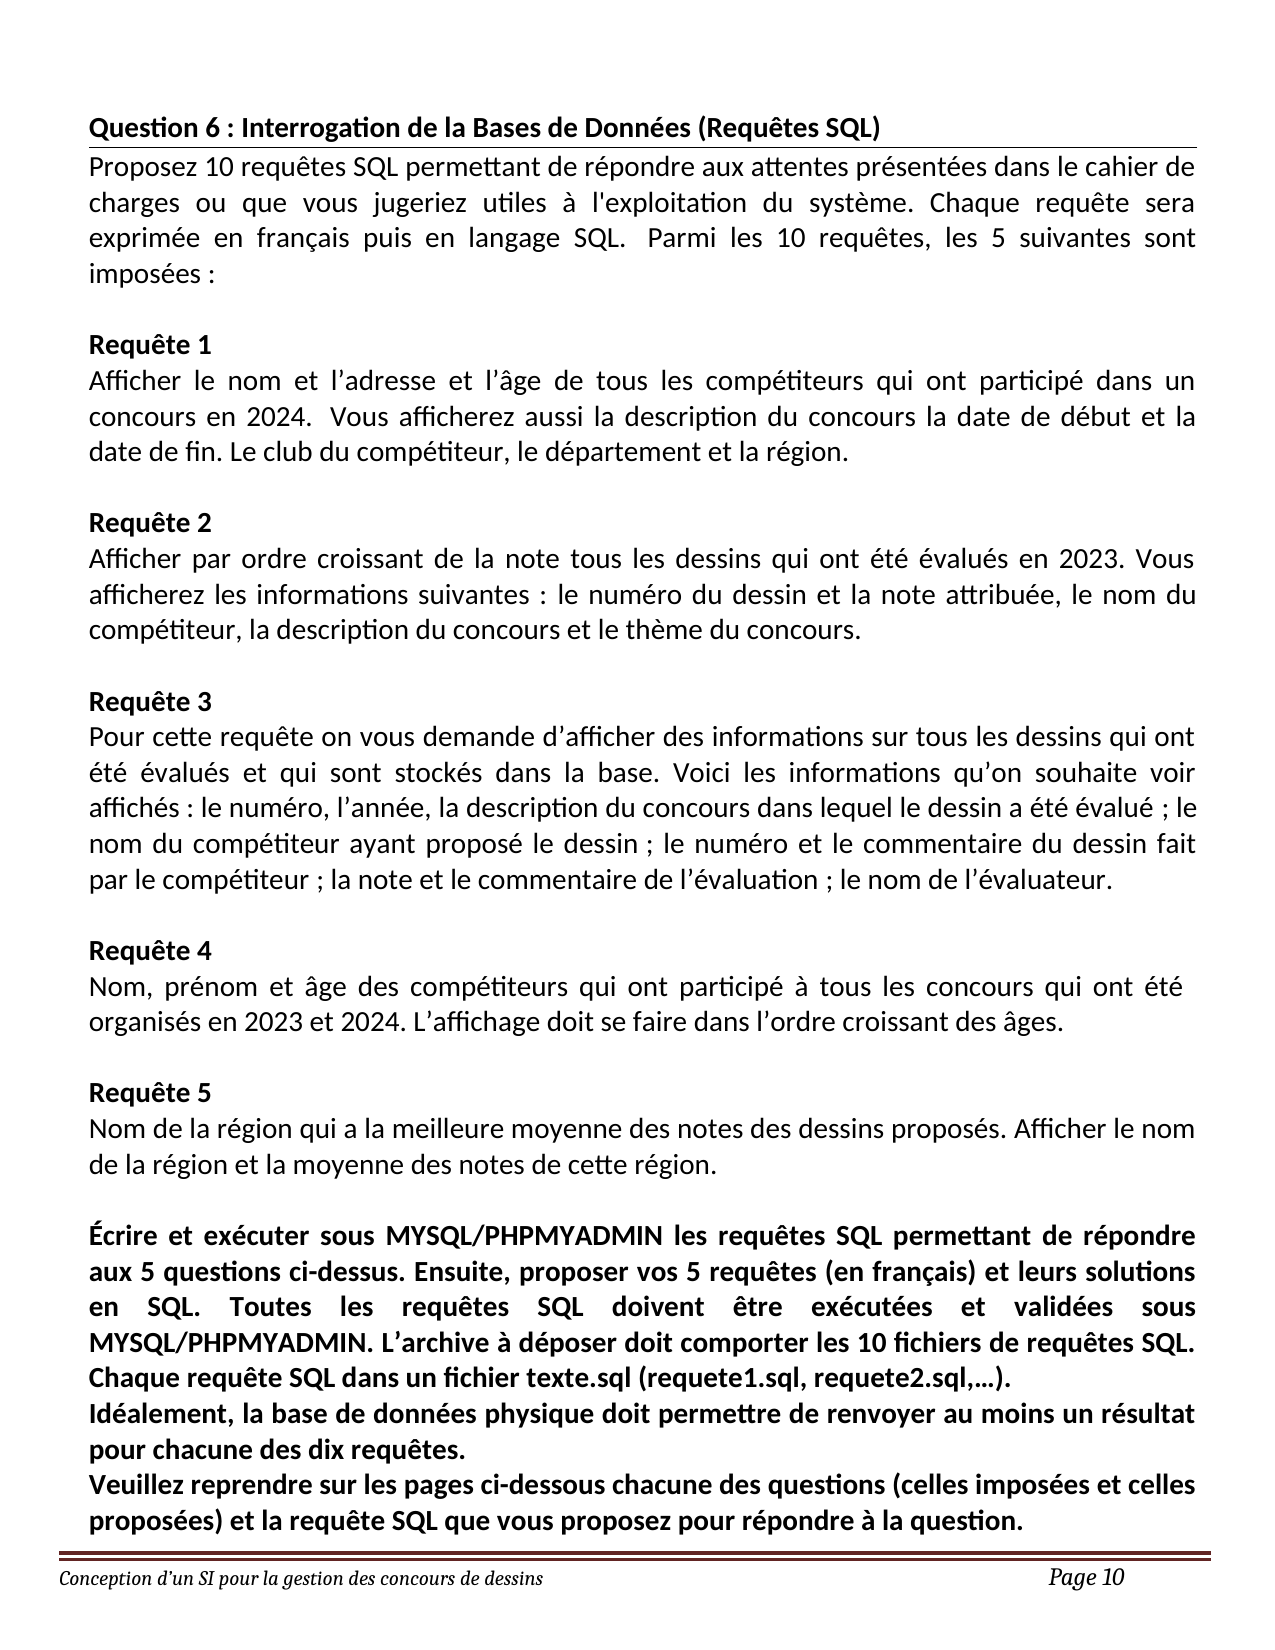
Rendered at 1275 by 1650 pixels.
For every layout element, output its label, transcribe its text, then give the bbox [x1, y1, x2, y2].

text Nom, prénom et âge des compétiteurs qui ont participé à tous les concours qui ont été organisés en 2023 et 2024. L’affichage doit se faire dans l’ordre croissant des âges. [88, 968, 1197, 1039]
text Afficher par ordre croissant de la note tous les dessins qui ont été évalués en 2023. Vous afficherez les informations suivantes : le numéro du dessin et la note attribuée, le nom du compétiteur, la description du concours et le thème du concours. [88, 540, 1197, 647]
text Pour cette requête on vous demande d’afficher des informations sur tous les dessins qui ont été évalués et qui sont stockés dans la base. Voici les informations qu’on souhaite voir affichés : le numéro, l’année, la description du concours dans lequel le dessin a été évalué ; le nom du compétiteur ayant proposé le dessin ; le numéro et le commentaire du dessin fait par le compétiteur ; la note et le commentaire de l’évaluation ; le nom de l’évaluateur. [88, 718, 1197, 896]
text Veuillez reprendre sur les pages ci-dessous chacune des questions (celles imposées et celles proposées) et la requête SQL que vous proposez pour répondre à la question. [88, 1466, 1197, 1538]
text Afficher le nom et l’adresse et l’âge de tous les compétiteurs qui ont participé dans un concours en 2024. Vous afficherez aussi la description du concours la date de début et la date de fin. Le club du compétiteur, le département et la région. [88, 362, 1197, 469]
text Requête 4 [88, 932, 1197, 968]
text Nom de la région qui a la meilleure moyenne des notes des dessins proposés. Afficher le nom de la région et la moyenne des notes de cette région. [88, 1110, 1197, 1181]
text Requête 2 [88, 504, 1197, 540]
text Écrire et exécuter sous MYSQL/PHPMYADMIN les requêtes SQL permettant de répondre aux 5 questions ci-dessus. Ensuite, proposer vos 5 requêtes (en français) et leurs solutions en SQL. Toutes les requêtes SQL doivent être exécutées et validées sous MYSQL/PHPMYADMIN. L’archive à déposer doit comporter les 10 fichiers de requêtes SQL. Chaque requête SQL dans un fichier texte.sql (requete1.sql, requete2.sql,…). [88, 1217, 1197, 1395]
text Requête 3 [88, 683, 1197, 718]
text Question 6 : Interrogation de la Bases de Données (Requêtes SQL) [88, 109, 1197, 148]
text Proposez 10 requêtes SQL permettant de répondre aux attentes présentées dans le cahier de charges ou que vous jugeriez utiles à l'exploitation du système. Chaque requête sera exprimée en français puis en langage SQL. Parmi les 10 requêtes, les 5 suivantes sont imposées : [88, 148, 1197, 291]
text Requête 1 [88, 326, 1197, 362]
text Idéalement, la base de données physique doit permettre de renvoyer au moins un résultat pour chacune des dix requêtes. [88, 1395, 1197, 1466]
text Requête 5 [88, 1074, 1197, 1110]
